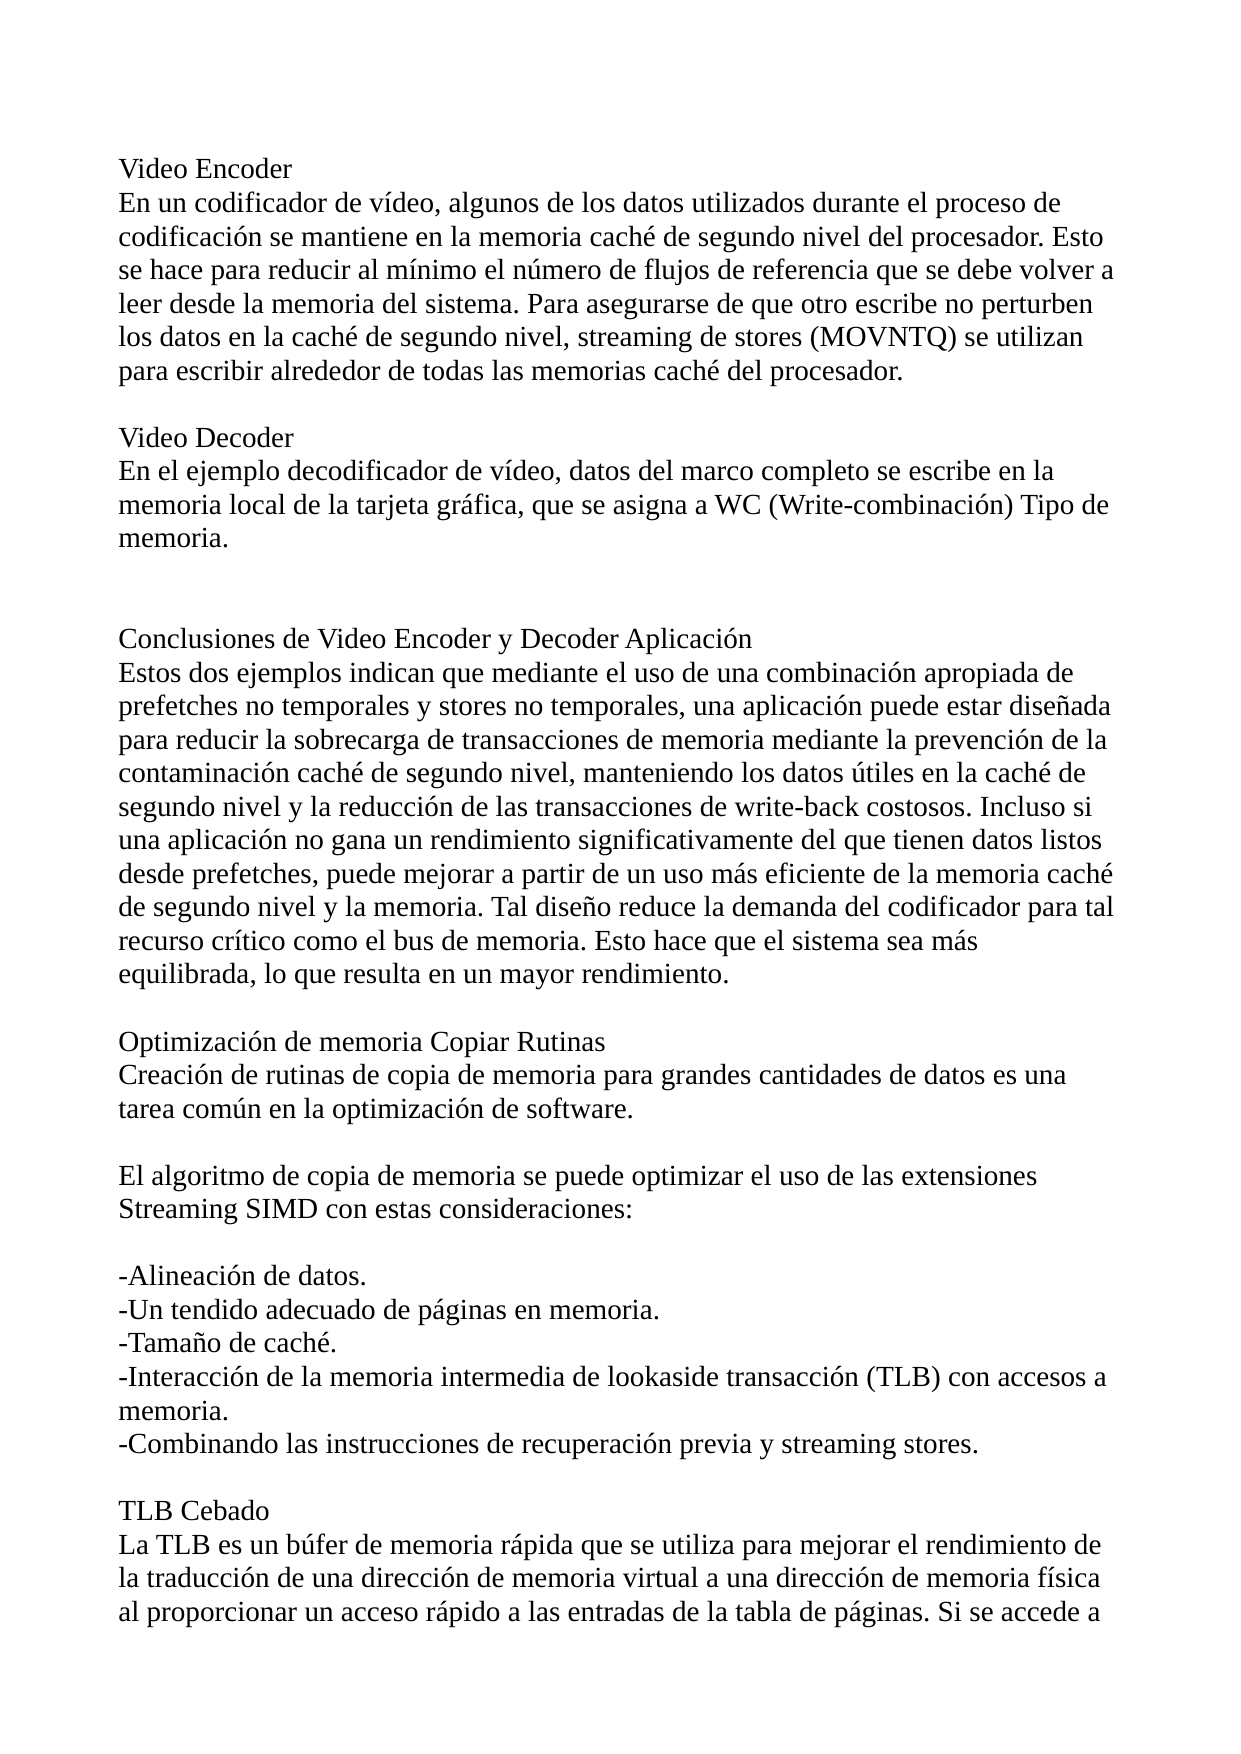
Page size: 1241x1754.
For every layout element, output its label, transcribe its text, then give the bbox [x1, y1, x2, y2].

text -Combinando las instrucciones de recuperación previa y streaming stores. [118, 1426, 1122, 1460]
text En un codificador de vídeo, algunos de los datos utilizados durante el proceso de codificación se mantiene en la memoria caché de segundo nivel del procesador. Esto se hace para reducir al mínimo el número de flujos de referencia que se debe volver a leer desde la memoria del sistema. Para asegurarse de que otro escribe no perturben los datos en la caché de segundo nivel, streaming de stores (MOVNTQ) se utilizan para escribir alrededor de todas las memorias caché del procesador. [118, 185, 1122, 386]
text -Un tendido adecuado de páginas en memoria. [118, 1292, 1122, 1326]
text La TLB es un búfer de memoria rápida que se utiliza para mejorar el rendimiento de la traducción de una dirección de memoria virtual a una dirección de memoria física al proporcionar un acceso rápido a las entradas de la tabla de páginas. Si se accede a [118, 1527, 1122, 1627]
text -Tamaño de caché. [118, 1326, 1122, 1359]
text Video Decoder [118, 420, 1122, 453]
text Optimización de memoria Copiar Rutinas [118, 1024, 1122, 1057]
text -Alineación de datos. [118, 1258, 1122, 1292]
text En el ejemplo decodificador de vídeo, datos del marco completo se escribe en la memoria local de la tarjeta gráfica, que se asigna a WC (Write-combinación) Tipo de memoria. [118, 453, 1122, 554]
text -Interacción de la memoria intermedia de lookaside transacción (TLB) con accesos a memoria. [118, 1359, 1122, 1426]
text Creación de rutinas de copia de memoria para grandes cantidades de datos es una tarea común en la optimización de software. [118, 1057, 1122, 1124]
text Estos dos ejemplos indican que mediante el uso de una combinación apropiada de prefetches no temporales y stores no temporales, una aplicación puede estar diseñada para reducir la sobrecarga de transacciones de memoria mediante la prevención de la contaminación caché de segundo nivel, manteniendo los datos útiles en la caché de segundo nivel y la reducción de las transacciones de write-back costosos. Incluso si una aplicación no gana un rendimiento significativamente del que tienen datos listos desde prefetches, puede mejorar a partir de un uso más eficiente de la memoria caché de segundo nivel y la memoria. Tal diseño reduce la demanda del codificador para tal recurso crítico como el bus de memoria. Esto hace que el sistema sea más equilibrada, lo que resulta en un mayor rendimiento. [118, 655, 1122, 990]
text Video Encoder [118, 152, 1122, 185]
text TLB Cebado [118, 1493, 1122, 1527]
text El algoritmo de copia de memoria se puede optimizar el uso de las extensiones Streaming SIMD con estas consideraciones: [118, 1158, 1122, 1225]
text Conclusiones de Video Encoder y Decoder Aplicación [118, 621, 1122, 655]
